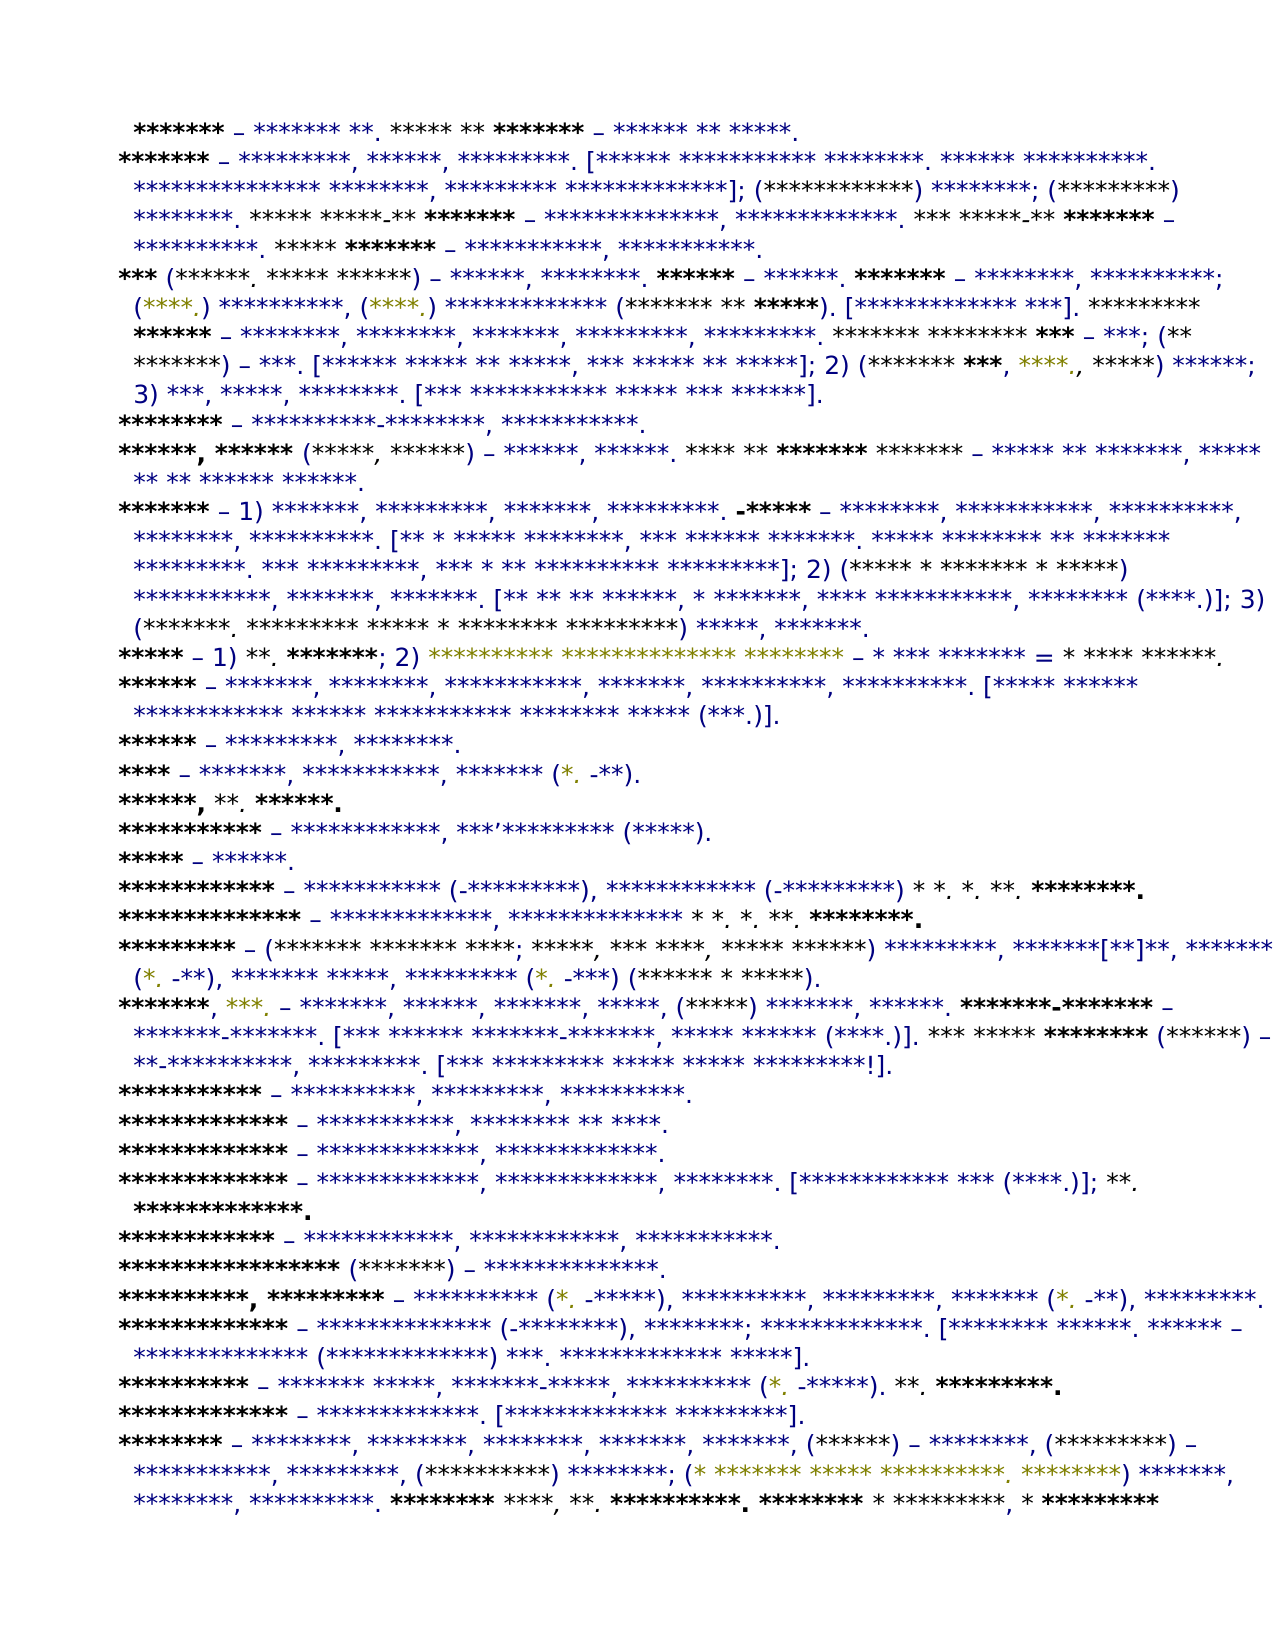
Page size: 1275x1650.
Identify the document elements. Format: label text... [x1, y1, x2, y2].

text ******, **. ******. [118, 789, 1275, 818]
text ********** – ******* *****, *******-*****, ********** (*. -*****). **. *********. [118, 1372, 1275, 1401]
text ************ – ************, ************, ***********. [118, 1226, 1275, 1256]
text ******** – ********, ********, ********, *******, *******, (******) – ********, (*********) – ***********, *********, (**********) ********; (* ******* ***** **********. ********) *******, ********, **********. ******** ****, **. **********. ******** * *********, * ********* [118, 1431, 1275, 1518]
text ************* – ************** (-********), ********; *************. [******** ******. ****** – ************** (*************) ***. ************* *****]. [118, 1314, 1275, 1372]
text ******, ****** (*****, ******) – ******, ******. **** ** ******* ******* – ***** ** *******, ***** ** ** ****** ******. [118, 439, 1275, 497]
text ********* – (******* ******* ****; *****, *** ****, ***** ******) *********, *******[**]**, ******* (*. -**), ******* *****, ********* (*. -***) (****** * *****). [118, 935, 1275, 993]
text ************* – *************, *************. [118, 1139, 1275, 1168]
text **********, ********* – ********** (*. -*****), **********, *********, ******* (*. -**), *********. [118, 1285, 1275, 1314]
text ************* – ***********, ******** ** ****. [118, 1110, 1275, 1139]
text ****** – *******, ********, ***********, *******, **********, **********. [***** ****** ************ ****** *********** ******** ***** (***.)]. [118, 672, 1275, 731]
text ************* – *************, *************, ********. [************ *** (****.)]; **. *************. [118, 1168, 1275, 1226]
text ************ – *********** (-*********), ************ (-*********) * *. *. **. ********. [118, 876, 1275, 906]
text ******* – 1) *******, *********, *******, *********. -***** – ********, ***********, **********, ********, **********. [** * ***** ********, *** ****** *******. ***** ******** ** ******* *********. *** *********, *** * ** ********** *********]; 2) (***** * ******* * *****) ***********, *******, *******. [** ** ** ******, * *******, **** ***********, ******** (****.)]; 3) (*******. ********* ***** * ******** *********) *****, *******. [118, 497, 1275, 643]
text ***** – ******. [118, 847, 1275, 876]
text *********** – ************, ***’********* (*****). [118, 818, 1275, 847]
text ************* – *************. [************* *********]. [118, 1401, 1275, 1431]
text ****** – *********, ********. [118, 731, 1275, 760]
text ************** – *************, ************** * *. *. **. ********. [118, 906, 1275, 935]
text *********** – **********, *********, **********. [118, 1081, 1275, 1110]
text *** (******. ***** ******) – ******, ********. ****** – ******. ******* – ********, **********; (****.) **********, (****.) ************* (******* ** *****). [************* ***]. ********* ****** – ********, ********, *******, *********, *********. ******* ******** *** – ***; (** *******) – ***. [****** ***** ** *****, *** ***** ** *****]; 2) (******* ***, ****., *****) ******; 3) ***, *****, ********. [*** *********** ***** *** ******]. [118, 264, 1275, 410]
text ******* – *********, ******, *********. [****** *********** ********. ****** **********. *************** ********, ********* *************]; (************) ********; (*********) ********. ***** *****-** ******* – **************, *************. *** *****-** ******* – **********. ***** ******* – ***********, ***********. [118, 147, 1275, 264]
text ***** – 1) **. *******; 2) ********** ************** ******** – * *** ******* = * **** ******. [118, 643, 1275, 672]
text ******* – ******* **. ***** ** ******* – ****** ** *****. [118, 118, 1275, 147]
text **** – *******, ***********, ******* (*. -**). [118, 760, 1275, 789]
text *******, ***. – *******, ******, *******, *****, (*****) *******, ******. *******-******* – *******-*******. [*** ****** *******-*******, ***** ****** (****.)]. *** ***** ******** (******) – **-**********, *********. [*** ********* ***** ***** *********!]. [118, 993, 1275, 1081]
text ******** – **********-********, ***********. [118, 410, 1275, 439]
text ***************** (*******) – **************. [118, 1256, 1275, 1285]
